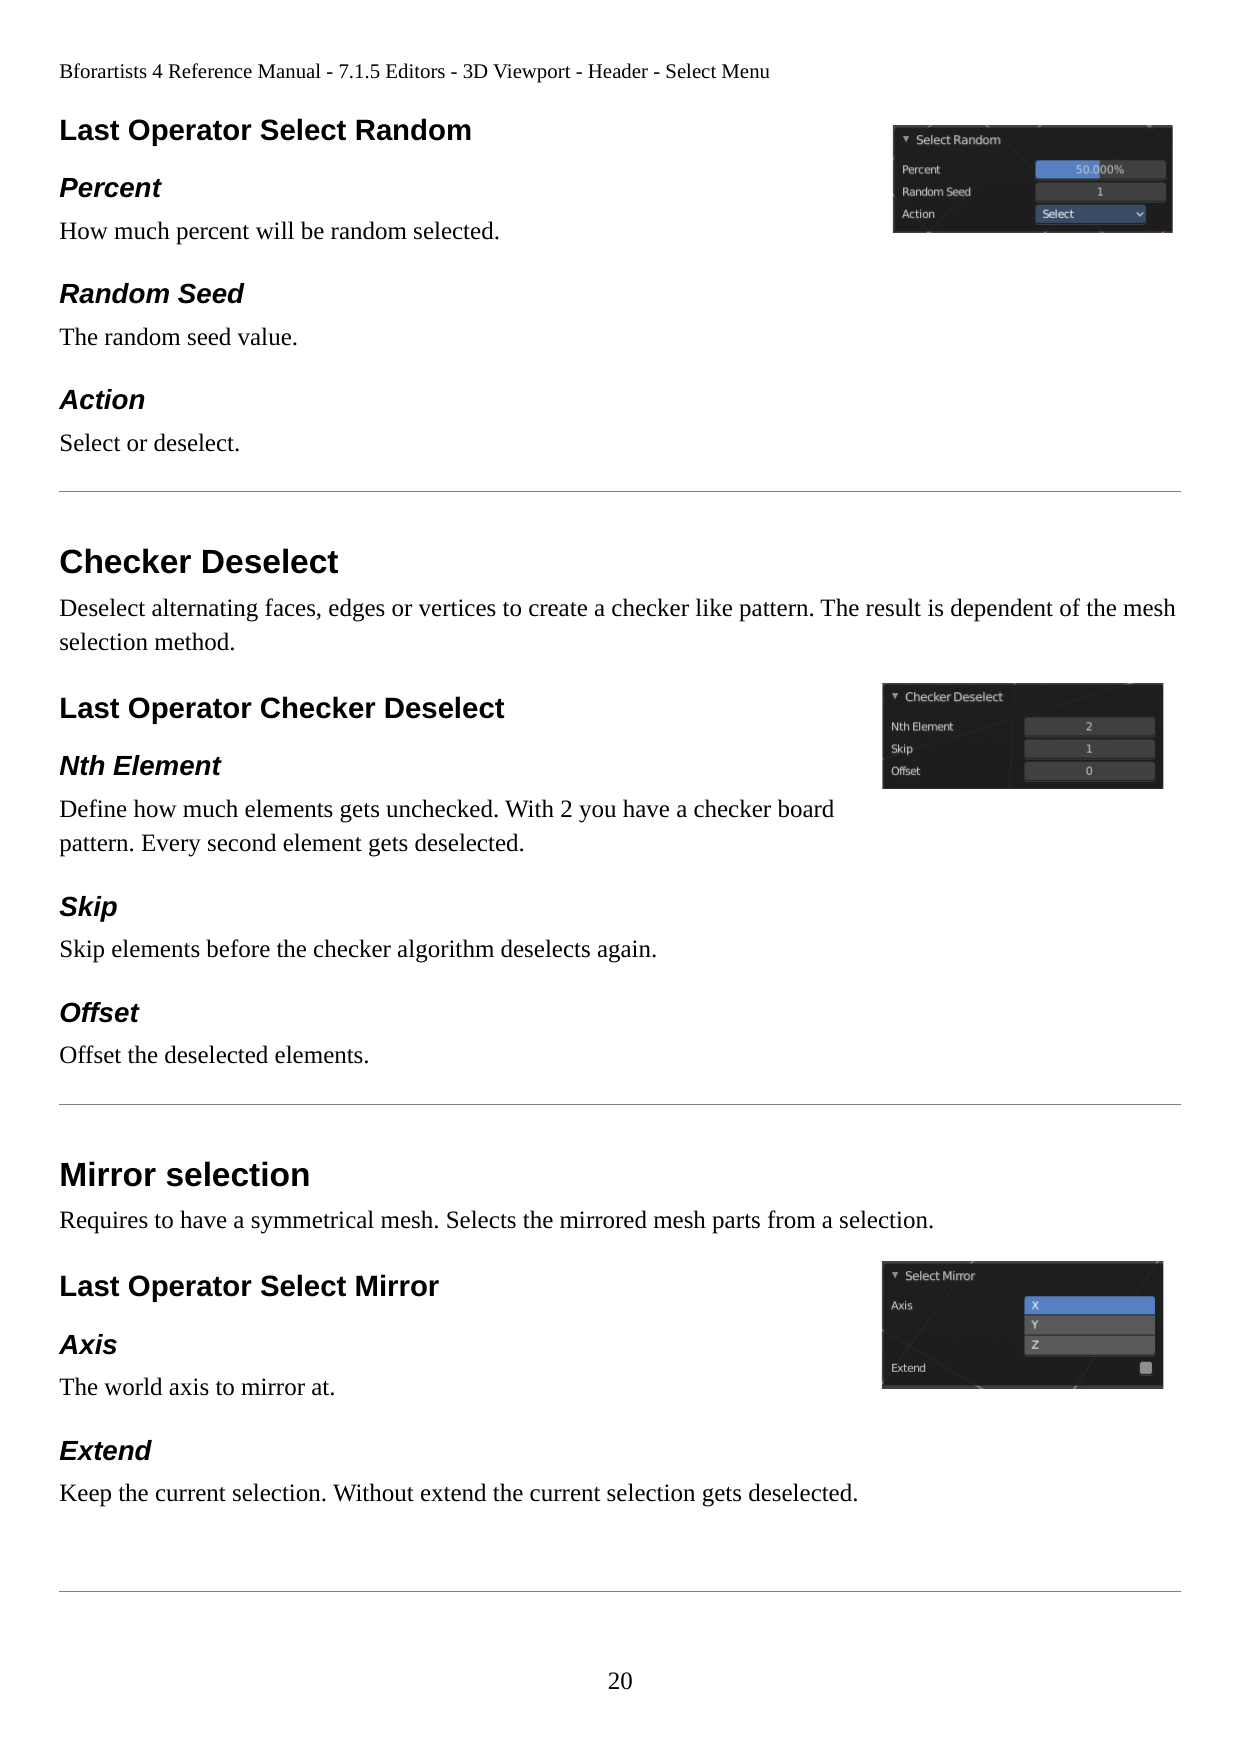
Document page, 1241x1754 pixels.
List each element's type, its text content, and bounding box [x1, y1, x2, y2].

picture [881, 1261, 1164, 1389]
text The world axis to mirror at. [59, 1372, 1181, 1401]
subtitle Skip [59, 890, 1181, 922]
text Deselect alternating faces, edges or vertices to create a checker like pattern. The result is dependent of the mesh selection method. [59, 593, 1181, 656]
subtitle [1164, 1328, 1181, 1360]
text Offset the deselected elements. [59, 1040, 1181, 1069]
subtitle Last Operator Checker Deselect [59, 691, 882, 725]
text Skip elements before the checker algorithm deselects again. [59, 934, 1181, 963]
subtitle Offset [59, 996, 1181, 1028]
picture [892, 125, 1173, 233]
text Define how much elements gets unchecked. With 2 you have a checker board pattern. Every second element gets deselected. [59, 794, 1181, 857]
subtitle [1164, 1269, 1181, 1303]
subtitle Last Operator Select Random [59, 113, 1181, 146]
picture [882, 683, 1164, 789]
subtitle Extend [59, 1434, 1181, 1466]
subtitle Nth Element [59, 750, 882, 782]
subtitle Action [59, 383, 1181, 415]
text The random seed value. [59, 322, 1181, 350]
subtitle [1164, 750, 1181, 782]
subtitle Axis [59, 1328, 881, 1360]
subtitle Percent [59, 171, 892, 203]
subtitle Checker Deselect [59, 542, 1181, 580]
subtitle Random Seed [59, 277, 1181, 309]
subtitle [1173, 171, 1181, 203]
subtitle Last Operator Select Mirror [59, 1269, 881, 1303]
text Select or deselect. [59, 428, 1181, 456]
text Keep the current selection. Without extend the current selection gets deselected. [59, 1478, 1181, 1507]
text How much percent will be random selected. [59, 216, 1181, 244]
text Requires to have a symmetrical mesh. Selects the mirrored mesh parts from a selection. [59, 1206, 1181, 1234]
subtitle Mirror selection [59, 1154, 1181, 1193]
